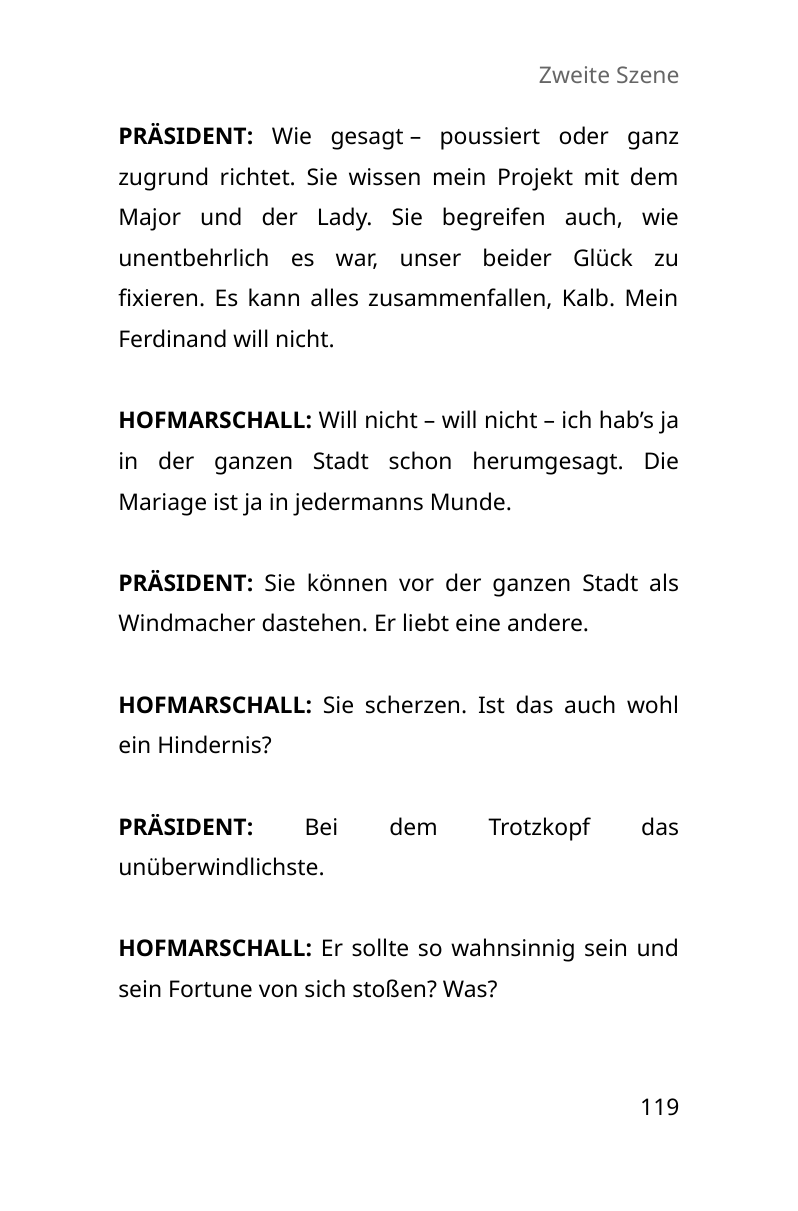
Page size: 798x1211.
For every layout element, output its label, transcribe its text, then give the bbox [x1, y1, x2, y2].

text PRÄSIDENT: Wie gesagt – poussiert oder ganz zugrund richtet. Sie wissen mein Projekt mit dem Major und der Lady. Sie begreifen auch, wie unentbehrlich es war, unser beider Glück zu fixieren. Es kann alles zusammenfallen, Kalb. Mein Ferdinand will nicht. [118, 120, 679, 354]
text HOFMARSCHALL: Er sollte so wahnsinnig sein und sein Fortune von sich stoßen? Was? [118, 903, 679, 1004]
text PRÄSIDENT: Bei dem Trotzkopf das unüberwindlichste. [118, 782, 679, 882]
text HOFMARSCHALL: Sie scherzen. Ist das auch wohl ein Hindernis? [118, 660, 679, 760]
text PRÄSIDENT: Sie können vor der ganzen Stadt als Windmacher dastehen. Er liebt eine andere. [118, 538, 679, 638]
text HOFMARSCHALL: Will nicht – will nicht – ich hab’s ja in der ganzen Stadt schon herumgesagt. Die Mariage ist ja in jedermanns Munde. [118, 375, 679, 517]
